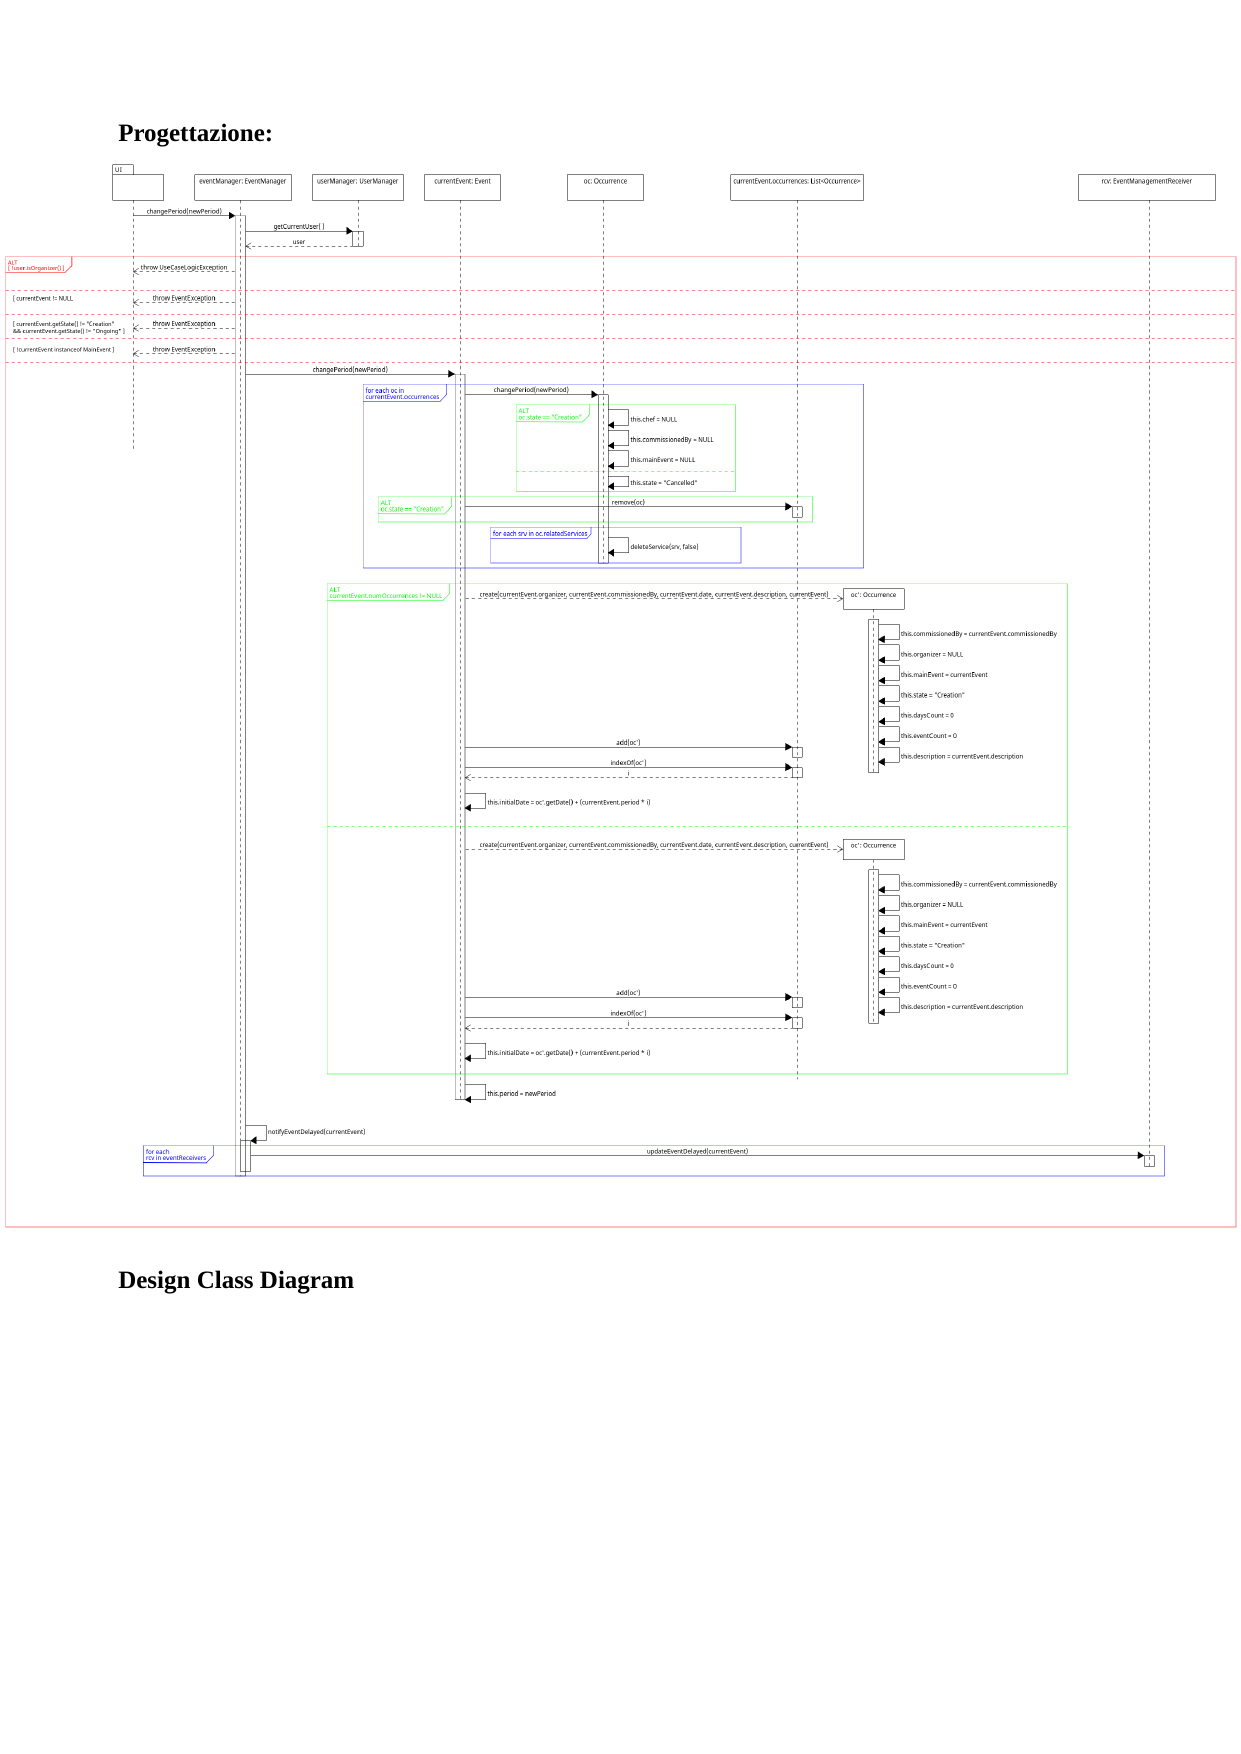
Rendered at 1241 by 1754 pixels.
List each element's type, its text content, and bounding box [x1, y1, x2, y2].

text Design Class Diagram [118, 1265, 1122, 1294]
text Progettazione: [118, 118, 1122, 147]
picture [0, 160, 1241, 1232]
